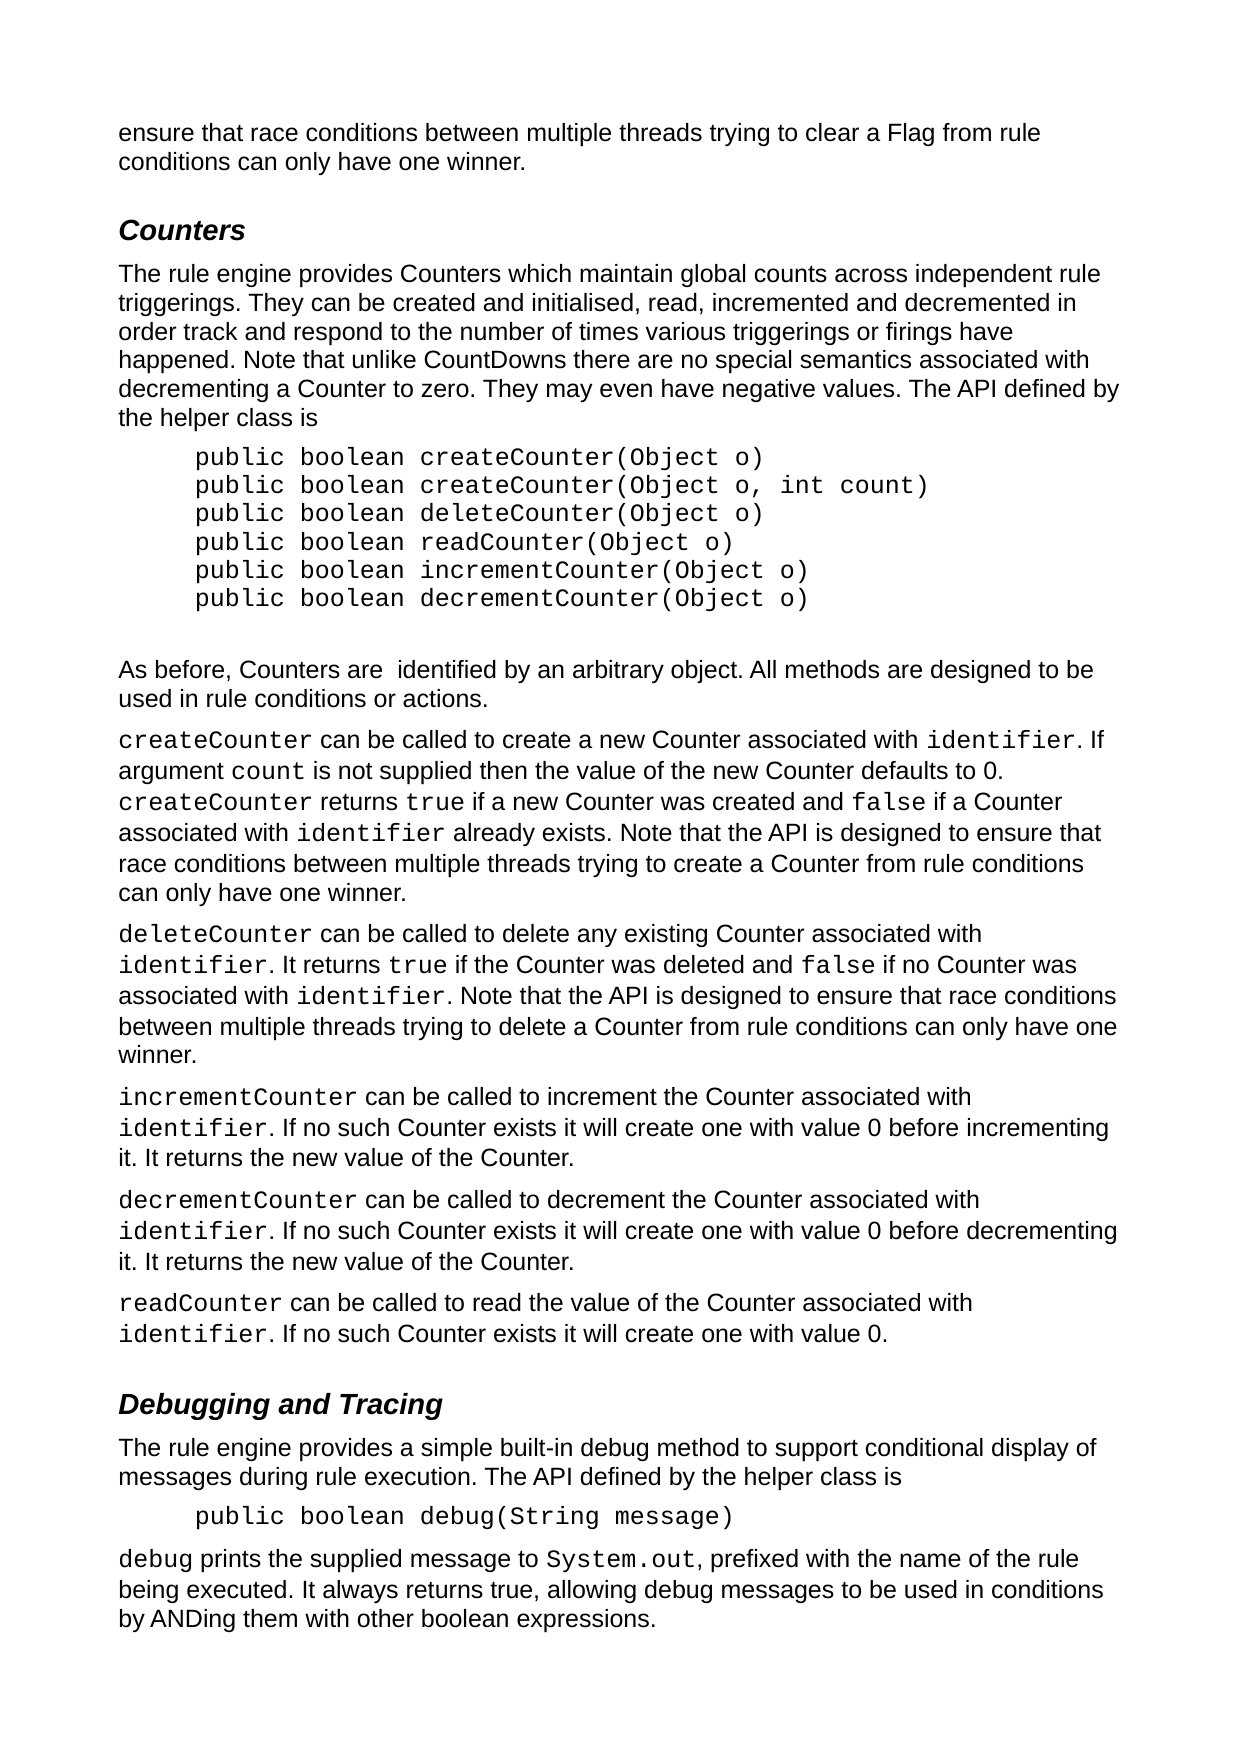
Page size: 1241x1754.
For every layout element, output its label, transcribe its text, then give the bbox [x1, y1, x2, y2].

subtitle Counters [118, 213, 1122, 247]
text readCounter can be called to read the value of the Counter associated with identifier. If no such Counter exists it will create one with value 0. [118, 1288, 1122, 1350]
text incrementCounter can be called to increment the Counter associated with identifier. If no such Counter exists it will create one with value 0 before incrementing it. It returns the new value of the Counter. [118, 1082, 1122, 1172]
text The rule engine provides a simple built-in debug method to support conditional display of messages during rule execution. The API defined by the helper class is [118, 1433, 1122, 1491]
text ensure that race conditions between multiple threads trying to clear a Flag from rule conditions can only have one winner. [118, 118, 1122, 176]
text public boolean debug(String message) [194, 1503, 1122, 1532]
text As before, Counters are identified by an arbitrary object. All methods are designed to be used in rule conditions or actions. [118, 655, 1122, 712]
text decrementCounter can be called to decrement the Counter associated with identifier. If no such Counter exists it will create one with value 0 before decrementing it. It returns the new value of the Counter. [118, 1185, 1122, 1275]
subtitle Debugging and Tracing [118, 1387, 1122, 1421]
text createCounter can be called to create a new Counter associated with identifier. If argument count is not supplied then the value of the new Counter defaults to 0. createCounter returns true if a new Counter was created and false if a Counter associated with identifier already exists. Note that the API is designed to ensure that race conditions between multiple threads trying to create a Counter from rule conditions can only have one winner. [118, 725, 1122, 906]
text public boolean createCounter(Object o) public boolean createCounter(Object o, int count) public boolean deleteCounter(Object o) public boolean readCounter(Object o) public boolean incrementCounter(Object o) public boolean decrementCounter(Object o) [194, 444, 1122, 642]
text debug prints the supplied message to System.out, prefixed with the name of the rule being executed. It always returns true, allowing debug messages to be used in conditions by ANDing them with other boolean expressions. [118, 1544, 1122, 1632]
text The rule engine provides Counters which maintain global counts across independent rule triggerings. They can be created and initialised, read, incremented and decremented in order track and respond to the number of times various triggerings or firings have happened. Note that unlike CountDowns there are no special semantics associated with decrementing a Counter to zero. They may even have negative values. The API defined by the helper class is [118, 259, 1122, 432]
text deleteCounter can be called to delete any existing Counter associated with identifier. It returns true if the Counter was deleted and false if no Counter was associated with identifier. Note that the API is designed to ensure that race conditions between multiple threads trying to delete a Counter from rule conditions can only have one winner. [118, 919, 1122, 1069]
